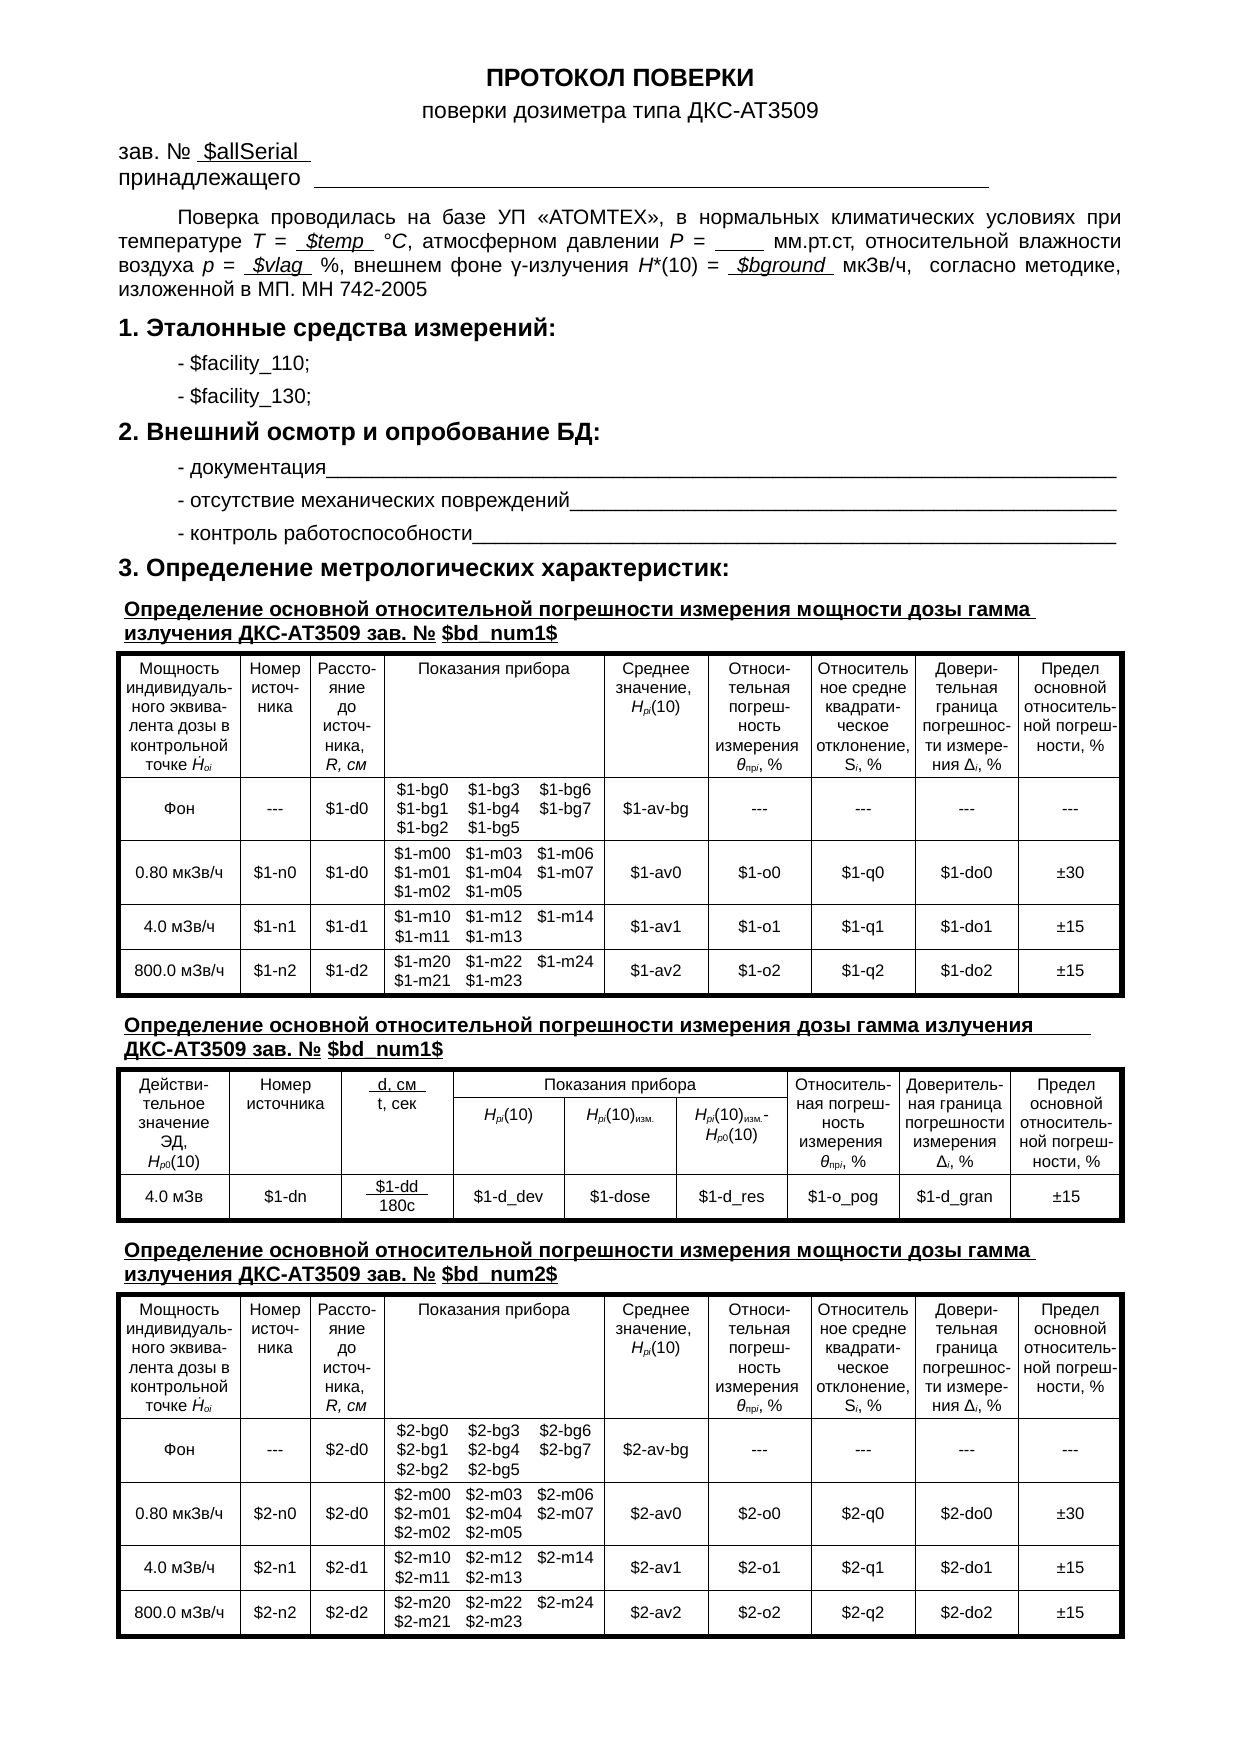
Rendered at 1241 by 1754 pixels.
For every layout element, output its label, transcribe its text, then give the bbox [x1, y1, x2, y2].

table_cell Относи-тельная погреш-ность измерения θпрi, % [709, 1297, 811, 1418]
table_cell $1-dd 180c [342, 1175, 453, 1218]
table_cell Предел основной относитель-ной погреш-ности, % [1011, 1072, 1119, 1174]
table_cell $2-m00 $2-m01 $2-m02 $2-m03 $2-m04 $2-m05 $2-m06 $2-m07 [385, 1483, 604, 1545]
table_cell Показания прибора [454, 1072, 787, 1097]
table_cell Номер источника [230, 1072, 341, 1174]
table_cell $2-d0 [311, 1419, 384, 1482]
table_cell ±15 [1019, 1546, 1119, 1590]
table_cell $2-o1 [709, 1546, 811, 1590]
table_cell Показания прибора [385, 656, 604, 777]
table_cell $2-m10 $2-m11 $2-m12 $2-m13 $2-m14 [385, 1546, 604, 1590]
table_cell $2-o2 [709, 1591, 811, 1634]
table_cell --- [1019, 778, 1119, 840]
table_cell $1-q2 [812, 950, 915, 993]
table_cell $1-do2 [916, 950, 1018, 993]
text - $facility_110; [118, 351, 1122, 375]
table_cell 4.0 мЗв [121, 1175, 229, 1218]
table_cell $1-av1 [605, 905, 708, 948]
text - контроль работоспособности [118, 521, 1122, 544]
table_cell Рассто-яние до источ-ника, R, см [311, 656, 384, 777]
table_cell $1-q0 [812, 841, 915, 904]
table_cell $2-av0 [605, 1483, 708, 1545]
table_cell $1-m10 $1-m11 $1-m12 $1-m13 $1-m14 [385, 905, 604, 948]
text поверки дозиметра типа ДКС-АТ3509 [118, 97, 1122, 124]
text 3. Определение метрологических характеристик: [118, 553, 1122, 582]
text - отсутствие механических повреждений [118, 488, 1122, 512]
table_cell Hpi(10) [454, 1098, 564, 1174]
table_cell Относительное средне квадрати-ческое отклонение, Si, % [812, 656, 915, 777]
table_cell Доверитель-ная граница погрешности измерения Δi, % [900, 1072, 1010, 1174]
table_cell $1-n1 [241, 905, 310, 948]
table_cell --- [916, 1419, 1018, 1482]
table_cell Относительное средне квадрати-ческое отклонение, Si, % [812, 1297, 915, 1418]
text Поверка проводилась на базе УП «АТОМТЕХ», в нормальных климатических условиях при температуре Т = $temp °С, атмосферном давлении Р = мм.рт.ст, относительной влажности воздуха р = $vlag %, внешнем фоне γ-излучения H*(10) = $bground мкЗв/ч, согласно методике, изложенной в МП. МН 742-2005 [118, 205, 1122, 301]
table_cell $1-d_gran [900, 1175, 1010, 1218]
table_cell --- [709, 778, 811, 840]
table_cell ±15 [1011, 1175, 1119, 1218]
table_cell d, см t, сек [342, 1072, 453, 1174]
table_cell $2-d0 [311, 1483, 384, 1545]
table_header Определение основной относительной погрешности измерения дозы гамма излучения ДКС-АТ3509 зав. № $bd_num1$ [118, 998, 1122, 1067]
table_cell Hpi(10)изм. [565, 1098, 676, 1174]
table_cell $1-o0 [709, 841, 811, 904]
table_cell $2-do2 [916, 1591, 1018, 1634]
table_header Определение основной относительной погрешности измерения мощности дозы гамма излучения ДКС-АТ3509 зав. № $bd_num2$ [118, 1223, 1122, 1292]
table_cell 4.0 мЗв/ч [121, 905, 240, 948]
table_cell Действи-тельное значение ЭД, Hp0(10) [121, 1072, 229, 1174]
table_cell Мощность индивидуаль-ного эквива-лента дозы в контрольной точке Ḣoi [121, 656, 240, 777]
table_cell $2-do1 [916, 1546, 1018, 1590]
table_cell Мощность индивидуаль-ного эквива-лента дозы в контрольной точке Ḣoi [121, 1297, 240, 1418]
table_cell $1-d2 [311, 950, 384, 993]
table_cell Довери-тельная граница погрешнос-ти измере-ния Δi, % [916, 656, 1018, 777]
table_cell ±15 [1019, 905, 1119, 948]
table_cell --- [241, 778, 310, 840]
table_cell $1-av-bg [605, 778, 708, 840]
table_cell Среднее значение, Hpi(10) [605, 656, 708, 777]
table_header Определение основной относительной погрешности измерения мощности дозы гамма излучения ДКС-АТ3509 зав. № $bd_num1$ [118, 582, 1122, 651]
table_cell $2-av1 [605, 1546, 708, 1590]
table_cell Среднее значение, Hpi(10) [605, 1297, 708, 1418]
table_cell Довери-тельная граница погрешнос-ти измере-ния Δi, % [916, 1297, 1018, 1418]
table_cell $1-m20 $1-m21 $1-m22 $1-m23 $1-m24 [385, 950, 604, 993]
table_cell --- [241, 1419, 310, 1482]
table_cell $2-o0 [709, 1483, 811, 1545]
table_cell $2-q1 [812, 1546, 915, 1590]
table_cell --- [709, 1419, 811, 1482]
table_cell 0.80 мкЗв/ч [121, 841, 240, 904]
table_cell $1-o1 [709, 905, 811, 948]
table_cell ±30 [1019, 1483, 1119, 1545]
table_cell $2-q0 [812, 1483, 915, 1545]
table_cell ±30 [1019, 841, 1119, 904]
text принадлежащего . . [118, 164, 1122, 191]
table_cell Рассто-яние до источ-ника, R, см [311, 1297, 384, 1418]
table_cell $2-n2 [241, 1591, 310, 1634]
table_cell $2-m20 $2-m21 $2-m22 $2-m23 $2-m24 [385, 1591, 604, 1634]
text - документация [118, 455, 1122, 479]
table_cell $1-bg0 $1-bg1 $1-bg2 $1-bg3 $1-bg4 $1-bg5 $1-bg6 $1-bg7 [385, 778, 604, 840]
text ПРОТОКОЛ ПОВЕРКИ [118, 62, 1122, 91]
table_cell $1-d_dev [454, 1175, 564, 1218]
table_cell Hpi(10)изм.-Hp0(10) [677, 1098, 787, 1174]
table_cell 800.0 мЗв/ч [121, 1591, 240, 1634]
table_cell $1-d0 [311, 778, 384, 840]
table_cell $2-d2 [311, 1591, 384, 1634]
table_cell 800.0 мЗв/ч [121, 950, 240, 993]
table_cell --- [1019, 1419, 1119, 1482]
table_cell 4.0 мЗв/ч [121, 1546, 240, 1590]
table_cell Номер источ-ника [241, 1297, 310, 1418]
table_cell $2-n1 [241, 1546, 310, 1590]
table_cell --- [812, 1419, 915, 1482]
table_cell Фон [121, 1419, 240, 1482]
table_cell $2-av2 [605, 1591, 708, 1634]
table_cell 0.80 мкЗв/ч [121, 1483, 240, 1545]
table_cell $1-dn [230, 1175, 341, 1218]
text 2. Внешний осмотр и опробование БД: [118, 417, 1122, 446]
table_cell Относитель-ная погреш-ность измерения θпрi, % [788, 1072, 899, 1174]
text 1. Эталонные средства измерений: [118, 313, 1122, 342]
table_cell ±15 [1019, 1591, 1119, 1634]
table_cell $2-do0 [916, 1483, 1018, 1545]
table_cell $2-q2 [812, 1591, 915, 1634]
table_cell $1-d_res [677, 1175, 787, 1218]
text - $facility_130; [118, 384, 1122, 408]
table_cell $1-av2 [605, 950, 708, 993]
text зав. № $allSerial . [118, 138, 1122, 164]
table_cell $1-m00 $1-m01 $1-m02 $1-m03 $1-m04 $1-m05 $1-m06 $1-m07 [385, 841, 604, 904]
table_cell $1-n0 [241, 841, 310, 904]
table_cell $2-d1 [311, 1546, 384, 1590]
table_cell Фон [121, 778, 240, 840]
table_cell Предел основной относитель-ной погреш-ности, % [1019, 656, 1119, 777]
table_cell $1-do1 [916, 905, 1018, 948]
table_cell $1-av0 [605, 841, 708, 904]
table_cell Показания прибора [385, 1297, 604, 1418]
table_cell $1-d1 [311, 905, 384, 948]
table_cell --- [916, 778, 1018, 840]
table_cell $1-o_pog [788, 1175, 899, 1218]
table_cell $1-do0 [916, 841, 1018, 904]
table_cell $1-d0 [311, 841, 384, 904]
table_cell Предел основной относитель-ной погреш-ности, % [1019, 1297, 1119, 1418]
table_cell ±15 [1019, 950, 1119, 993]
table_cell $2-n0 [241, 1483, 310, 1545]
table_cell $1-o2 [709, 950, 811, 993]
table_cell $2-bg0 $2-bg1 $2-bg2 $2-bg3 $2-bg4 $2-bg5 $2-bg6 $2-bg7 [385, 1419, 604, 1482]
table_cell $1-n2 [241, 950, 310, 993]
table_cell Номер источ-ника [241, 656, 310, 777]
table_cell --- [812, 778, 915, 840]
table_cell $1-dose [565, 1175, 676, 1218]
table_cell Относи-тельная погреш-ность измерения θпрi, % [709, 656, 811, 777]
table_cell $1-q1 [812, 905, 915, 948]
table_cell $2-av-bg [605, 1419, 708, 1482]
